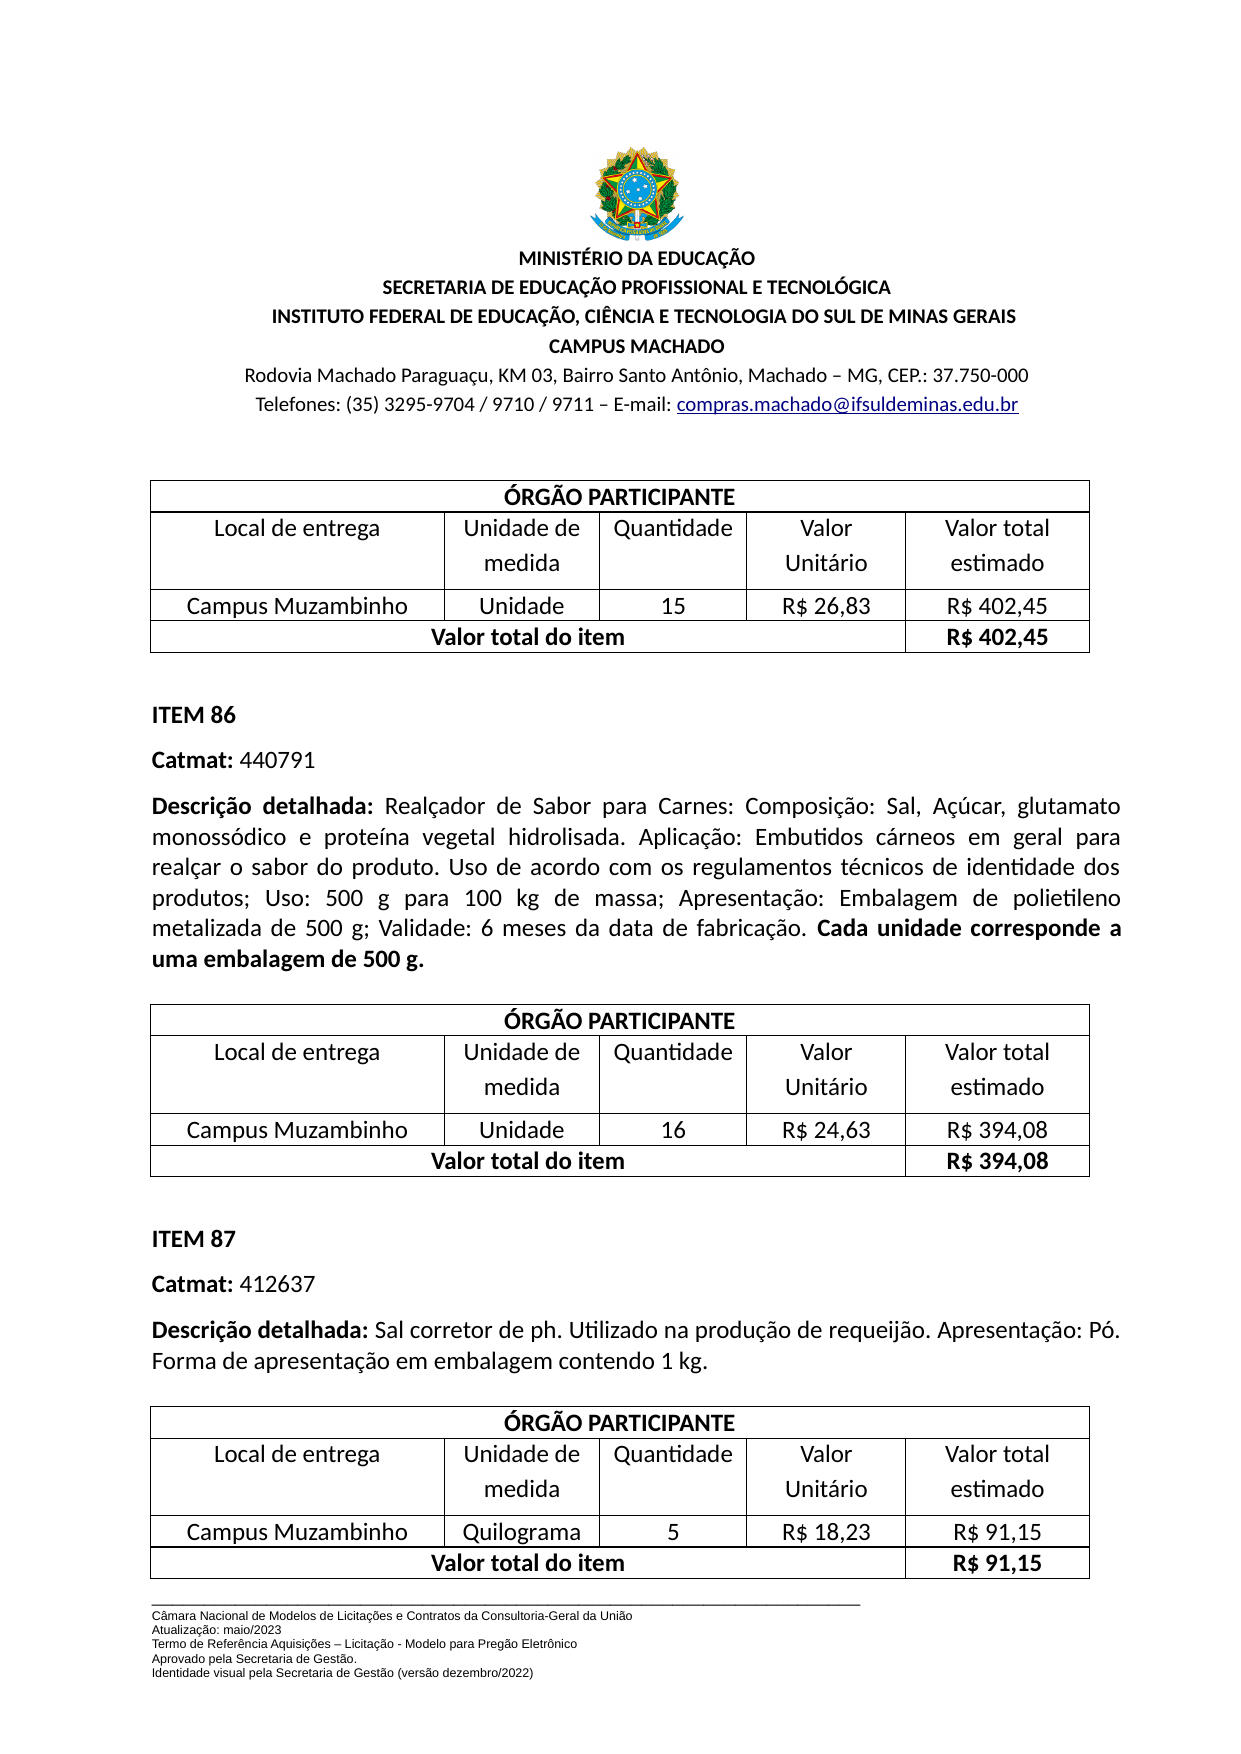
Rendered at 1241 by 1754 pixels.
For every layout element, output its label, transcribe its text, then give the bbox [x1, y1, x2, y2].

table_cell R$ 394,08 [906, 1146, 1089, 1176]
table_cell Valor total estimado [906, 1036, 1089, 1113]
table_cell R$ 91,15 [906, 1516, 1089, 1546]
text Descrição detalhada: Realçador de Sabor para Carnes: Composição: Sal, Açúcar, glutamato monossódico e proteína vegetal hidrolisada. Aplicação: Embutidos cárneos em geral para realçar o sabor do produto. Uso de acordo com os regulamentos técnicos de identidade dos produtos; Uso: 500 g para 100 kg de massa; Apresentação: Embalagem de polietileno metalizada de 500 g; Validade: 6 meses da data de fabricação. Cada unidade corresponde a uma embalagem de 500 g. [152, 790, 1122, 973]
table_cell R$ 24,63 [747, 1114, 905, 1144]
table_cell Unidade [445, 1114, 599, 1144]
table_cell Valor total do item [151, 621, 905, 652]
table_cell R$ 91,15 [906, 1548, 1089, 1578]
table_cell Unidade de medida [445, 513, 599, 589]
table_cell R$ 402,45 [906, 621, 1089, 652]
table_cell Valor Unitário [747, 513, 905, 589]
text ITEM 87 [152, 1223, 1122, 1253]
text Catmat: 440791 [152, 744, 1122, 775]
table_cell Unidade de medida [445, 1036, 599, 1113]
table_cell Campus Muzambinho [151, 1114, 444, 1144]
table_cell R$ 18,23 [747, 1516, 905, 1546]
table_cell R$ 26,83 [747, 590, 905, 620]
table_cell Quantidade [600, 1036, 746, 1113]
table_cell Valor Unitário [747, 1439, 905, 1515]
picture [630, 236, 645, 241]
table_cell R$ 402,45 [906, 590, 1089, 620]
table_cell Valor total estimado [906, 513, 1089, 589]
picture [590, 147, 684, 241]
table_header ÓRGÃO PARTICIPANTE [151, 1407, 1089, 1437]
table_cell Campus Muzambinho [151, 590, 444, 620]
table_cell Quantidade [600, 1439, 746, 1515]
table_cell Unidade [445, 590, 599, 620]
picture [652, 219, 684, 241]
text Catmat: 412637 [152, 1268, 1122, 1299]
table_cell 15 [600, 590, 746, 620]
table_cell Local de entrega [151, 513, 444, 589]
table_cell Unidade de medida [445, 1439, 599, 1515]
table_cell 5 [600, 1516, 746, 1546]
table_cell Valor total do item [151, 1548, 905, 1578]
table_cell Quantidade [600, 513, 746, 589]
text Descrição detalhada: Sal corretor de ph. Utilizado na produção de requeijão. Apresentação: Pó. Forma de apresentação em embalagem contendo 1 kg. [152, 1314, 1122, 1375]
table_cell Valor total estimado [906, 1439, 1089, 1515]
table_cell Valor total do item [151, 1146, 905, 1176]
picture [656, 223, 665, 228]
table_cell Campus Muzambinho [151, 1516, 444, 1546]
table_cell R$ 394,08 [906, 1114, 1089, 1144]
table_cell Quilograma [445, 1516, 599, 1546]
table_cell Valor Unitário [747, 1036, 905, 1113]
table_header ÓRGÃO PARTICIPANTE [151, 481, 1089, 511]
table_header ÓRGÃO PARTICIPANTE [151, 1005, 1089, 1035]
text ITEM 86 [152, 699, 1122, 729]
table_cell 16 [600, 1114, 746, 1144]
table_cell Local de entrega [151, 1439, 444, 1515]
table_cell Local de entrega [151, 1036, 444, 1113]
